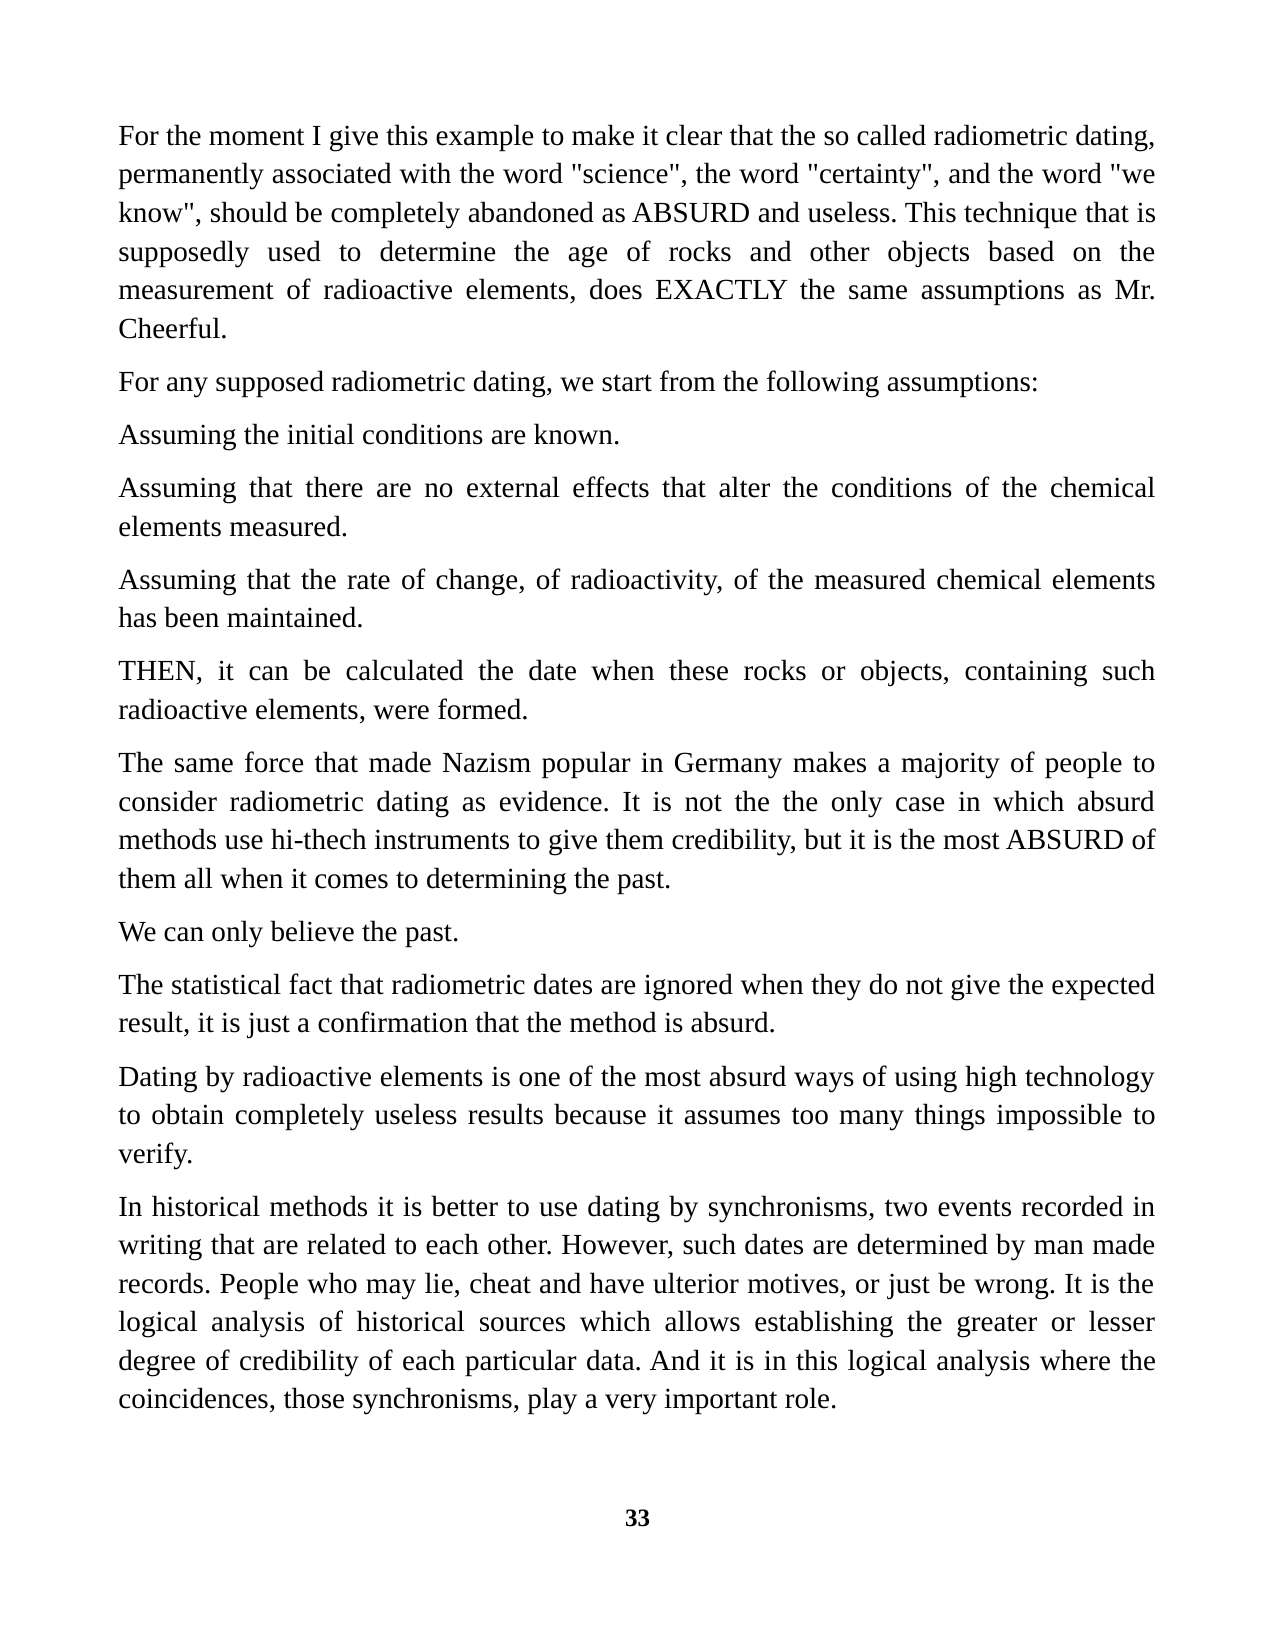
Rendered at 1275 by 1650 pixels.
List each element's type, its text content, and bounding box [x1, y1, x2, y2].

text THEN, it can be calculated the date when these rocks or objects, containing such radioactive elements, were formed. [118, 653, 1157, 726]
text For any supposed radiometric dating, we start from the following assumptions: [118, 364, 1157, 397]
text In historical methods it is better to use dating by synchronisms, two events recorded in writing that are related to each other. However, such dates are determined by man made records. People who may lie, cheat and have ulterior motives, or just be wrong. It is the logical analysis of historical sources which allows establishing the greater or lesser degree of credibility of each particular data. And it is in this logical analysis where the coincidences, those synchronisms, play a very important role. [118, 1189, 1157, 1415]
text The same force that made Nazism popular in Germany makes a majority of people to consider radiometric dating as evidence. It is not the the only case in which absurd methods use hi-thech instruments to give them credibility, but it is the most ABSURD of them all when it comes to determining the past. [118, 745, 1157, 894]
text Assuming that there are no external effects that alter the conditions of the chemical elements measured. [118, 470, 1157, 542]
text Assuming the initial conditions are known. [118, 417, 1157, 451]
text We can only believe the past. [118, 914, 1157, 947]
text Assuming that the rate of change, of radioactivity, of the measured chemical elements has been maintained. [118, 562, 1157, 634]
text For the moment I give this example to make it clear that the so called radiometric dating, permanently associated with the word "science", the word "certainty", and the word "we know", should be completely abandoned as ABSURD and useless. This technique that is supposedly used to determine the age of rocks and other objects based on the measurement of radioactive elements, does EXACTLY the same assumptions as Mr. Cheerful. [118, 118, 1157, 344]
text The statistical fact that radiometric dates are ignored when they do not give the expected result, it is just a confirmation that the method is absurd. [118, 967, 1157, 1039]
text Dating by radioactive elements is one of the most absurd ways of using high technology to obtain completely useless results because it assumes too many things impossible to verify. [118, 1059, 1157, 1169]
